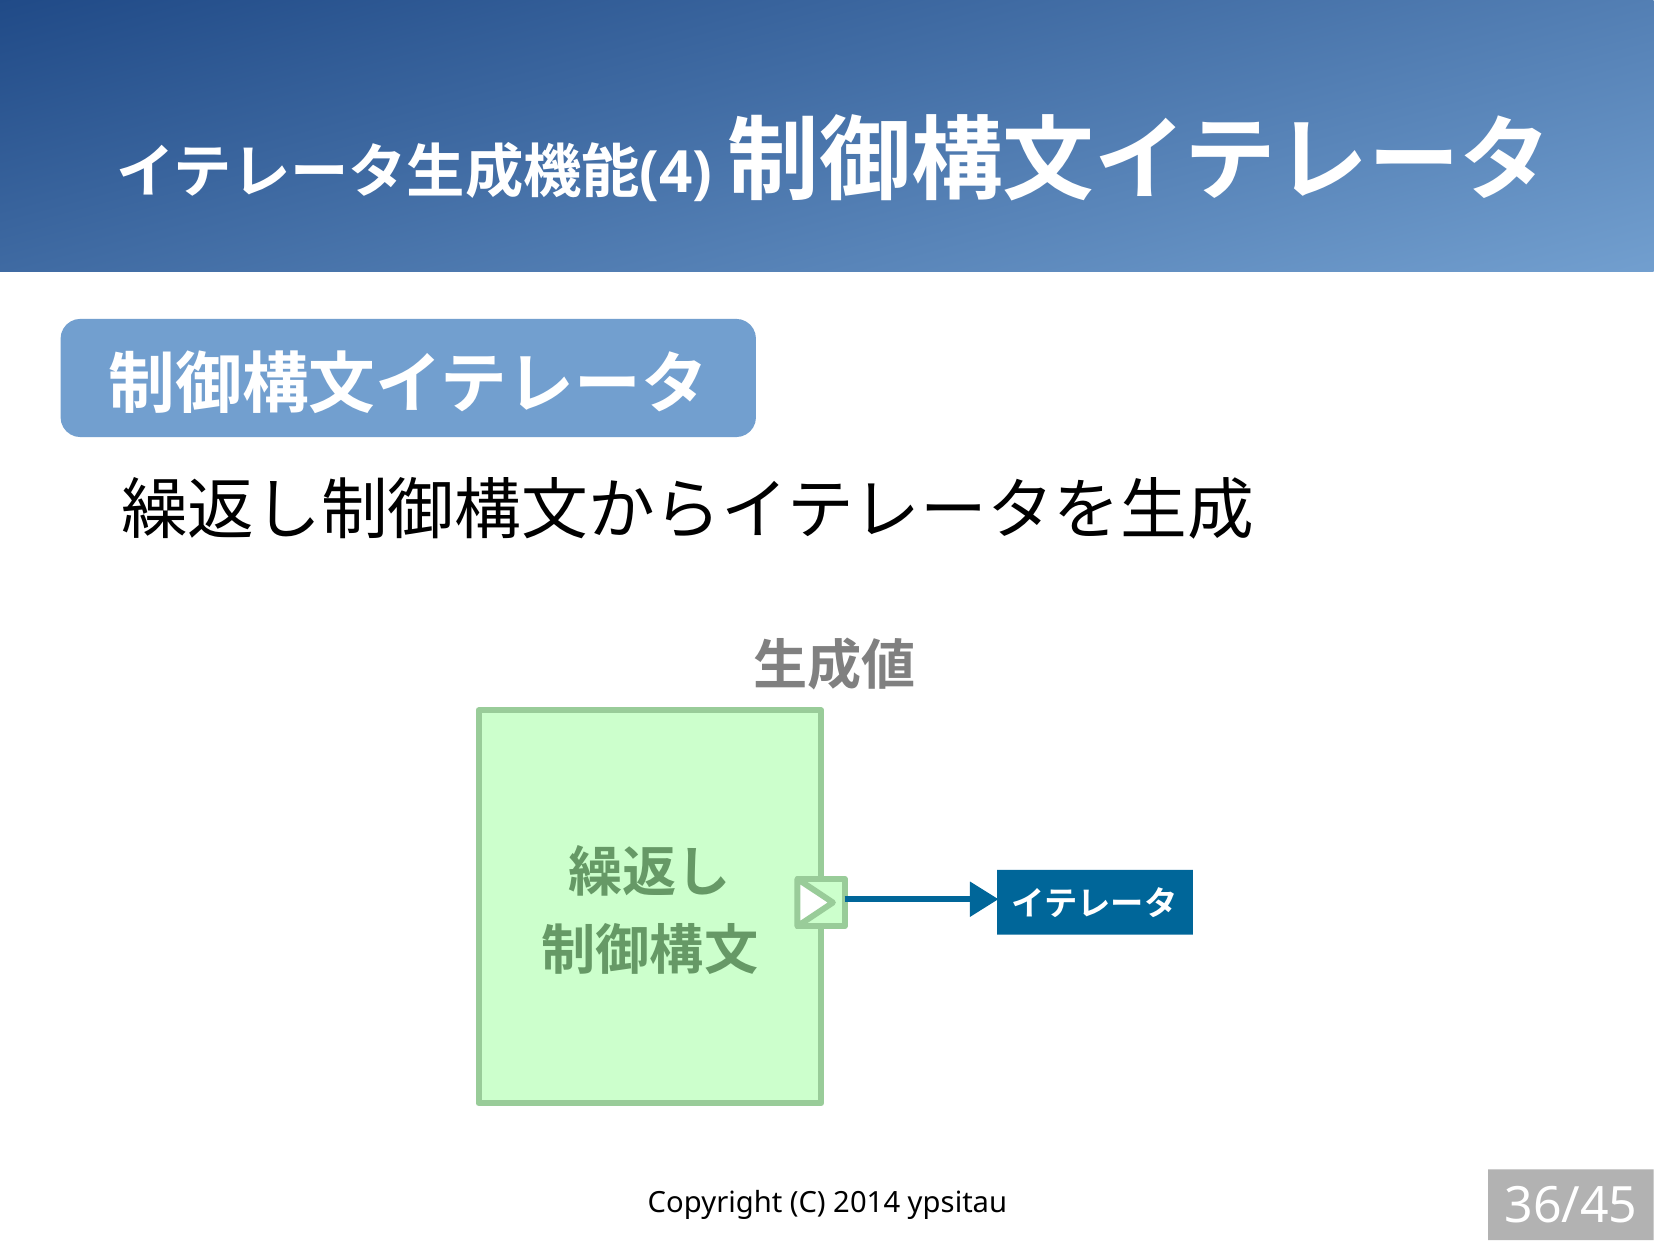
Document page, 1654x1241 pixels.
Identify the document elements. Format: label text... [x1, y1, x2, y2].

title イテレータ生成機能(4) 制御構文イテレータ [66, 49, 1603, 257]
text_box [797, 878, 845, 927]
text_box 制御構文イテレータ [60, 318, 756, 438]
text_box 繰返し制御構文からイテレータを生成 [106, 448, 1271, 564]
text_box イテレータ [997, 869, 1193, 935]
text_box 生成値 [738, 614, 931, 711]
text_box 繰返し 制御構文 [478, 710, 822, 1104]
